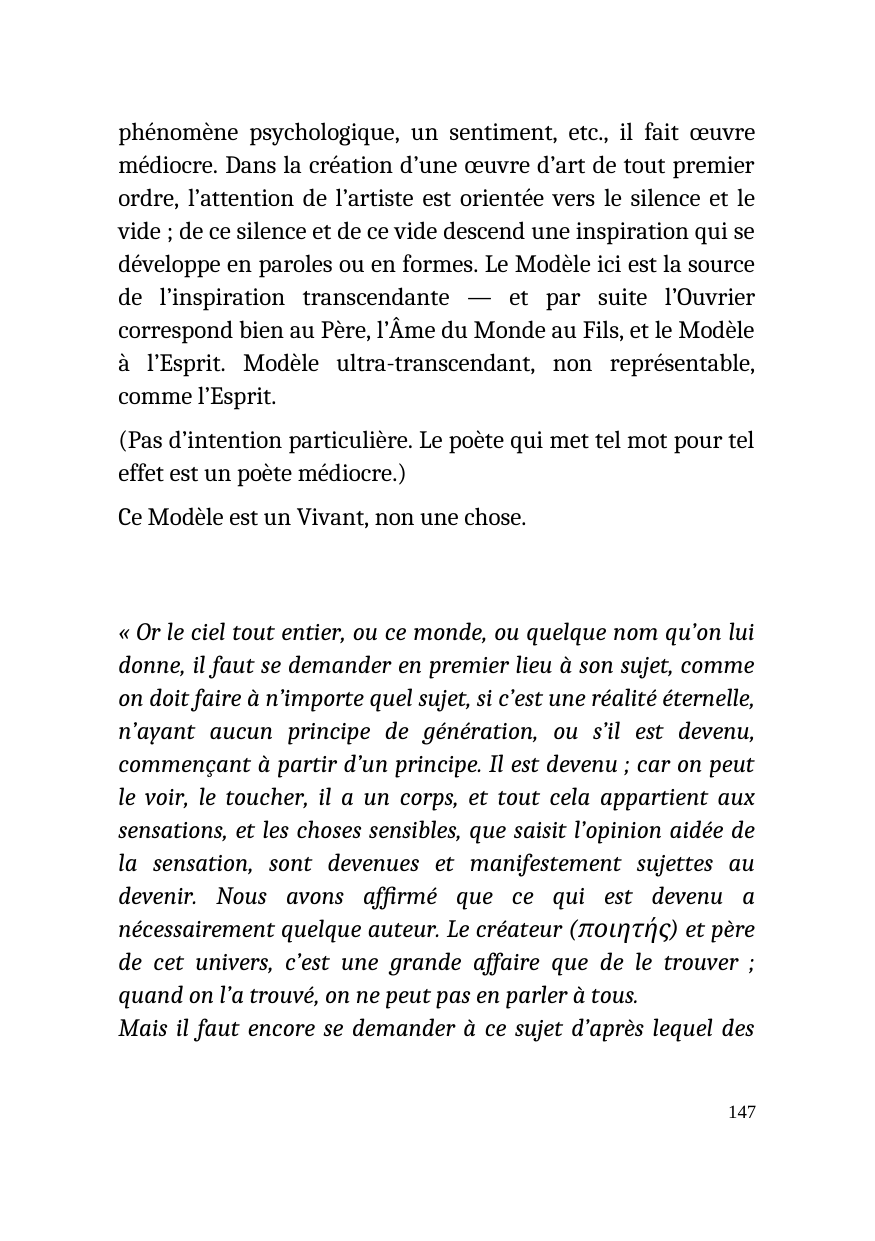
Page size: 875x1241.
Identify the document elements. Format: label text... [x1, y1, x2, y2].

text Mais il faut encore se demander à ce sujet d’après lequel des [118, 1014, 756, 1043]
text (Pas d’intention particulière. Le poète qui met tel mot pour tel effet est un poète médiocre.) [118, 426, 756, 488]
text phénomène psychologique, un sentiment, etc., il fait œuvre médiocre. Dans la création d’une œuvre d’art de tout premier ordre, l’attention de l’artiste est orientée vers le silence et le vide ; de ce silence et de ce vide descend une inspiration qui se développe en paroles ou en formes. Le Modèle ici est la source de l’inspiration transcendante — et par suite l’Ouvrier correspond bien au Père, l’Âme du Monde au Fils, et le Modèle à l’Esprit. Modèle ultra-transcendant, non représentable, comme l’Esprit. [118, 118, 756, 411]
text « Or le ciel tout entier, ou ce monde, ou quelque nom qu’on lui donne, il faut se demander en premier lieu à son sujet, comme on doit faire à n’importe quel sujet, si c’est une réalité éternelle, n’ayant aucun principe de génération, ou s’il est devenu, commençant à partir d’un principe. Il est devenu ; car on peut le voir, le toucher, il a un corps, et tout cela appartient aux sensations, et les choses sensibles, que saisit l’opinion aidée de la sensation, sont devenues et manifestement sujettes au devenir. Nous avons affirmé que ce qui est devenu a nécessairement quelque auteur. Le créateur (ποιητής) et père de cet univers, c’est une grande affaire que de le trouver ; quand on l’a trouvé, on ne peut pas en parler à tous. [118, 618, 756, 1009]
text Ce Modèle est un Vivant, non une chose. [118, 503, 756, 531]
